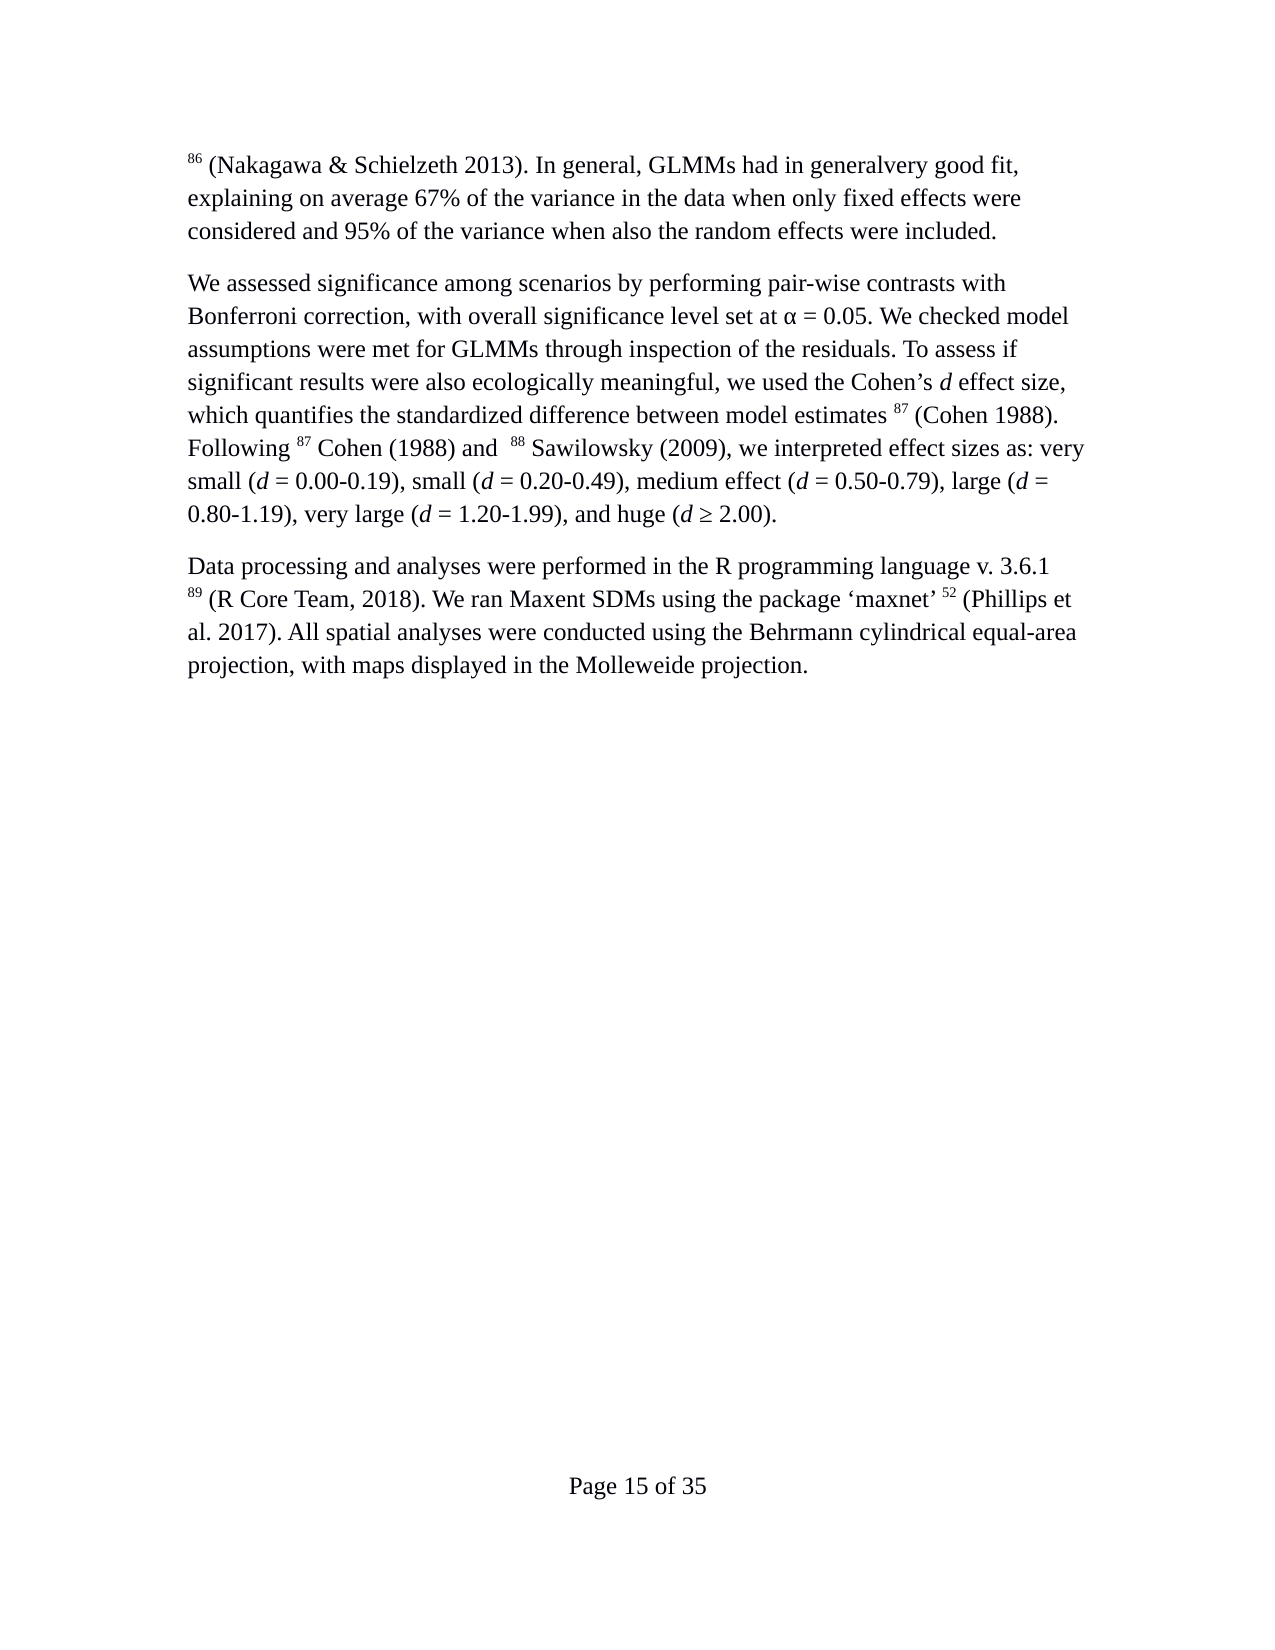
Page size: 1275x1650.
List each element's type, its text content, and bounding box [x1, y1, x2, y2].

text 86⁠ (Nakagawa & Schielzeth 2013). In general, GLMMs had in generalvery good fit, explaining on average 67% of the variance in the data when only fixed effects were considered and 95% of the variance when also the random effects were included. [187, 150, 1087, 245]
text We assessed significance among scenarios by performing pair-wise contrasts with Bonferroni correction, with overall significance level set at α = 0.05. We checked model assumptions were met for GLMMs through inspection of the residuals. To assess if significant results were also ecologically meaningful, we used the Cohen’s d effect size, which quantifies the standardized difference between model estimates 87⁠ (Cohen 1988). Following 87⁠ Cohen (1988) and 88⁠ Sawilowsky (2009), we interpreted effect sizes as: very small (d = 0.00-0.19), small (d = 0.20-0.49), medium effect (d = 0.50-0.79), large (d = 0.80-1.19), very large (d = 1.20-1.99), and huge (d ≥ 2.00). [187, 268, 1087, 528]
text Data processing and analyses were performed in the R programming language v. 3.6.1 89⁠ (R Core Team, 2018). We ran Maxent SDMs using the package ‘maxnet’ 52⁠ (Phillips et al. 2017). All spatial analyses were conducted using the Behrmann cylindrical equal-area projection, with maps displayed in the Molleweide projection. [187, 551, 1087, 678]
